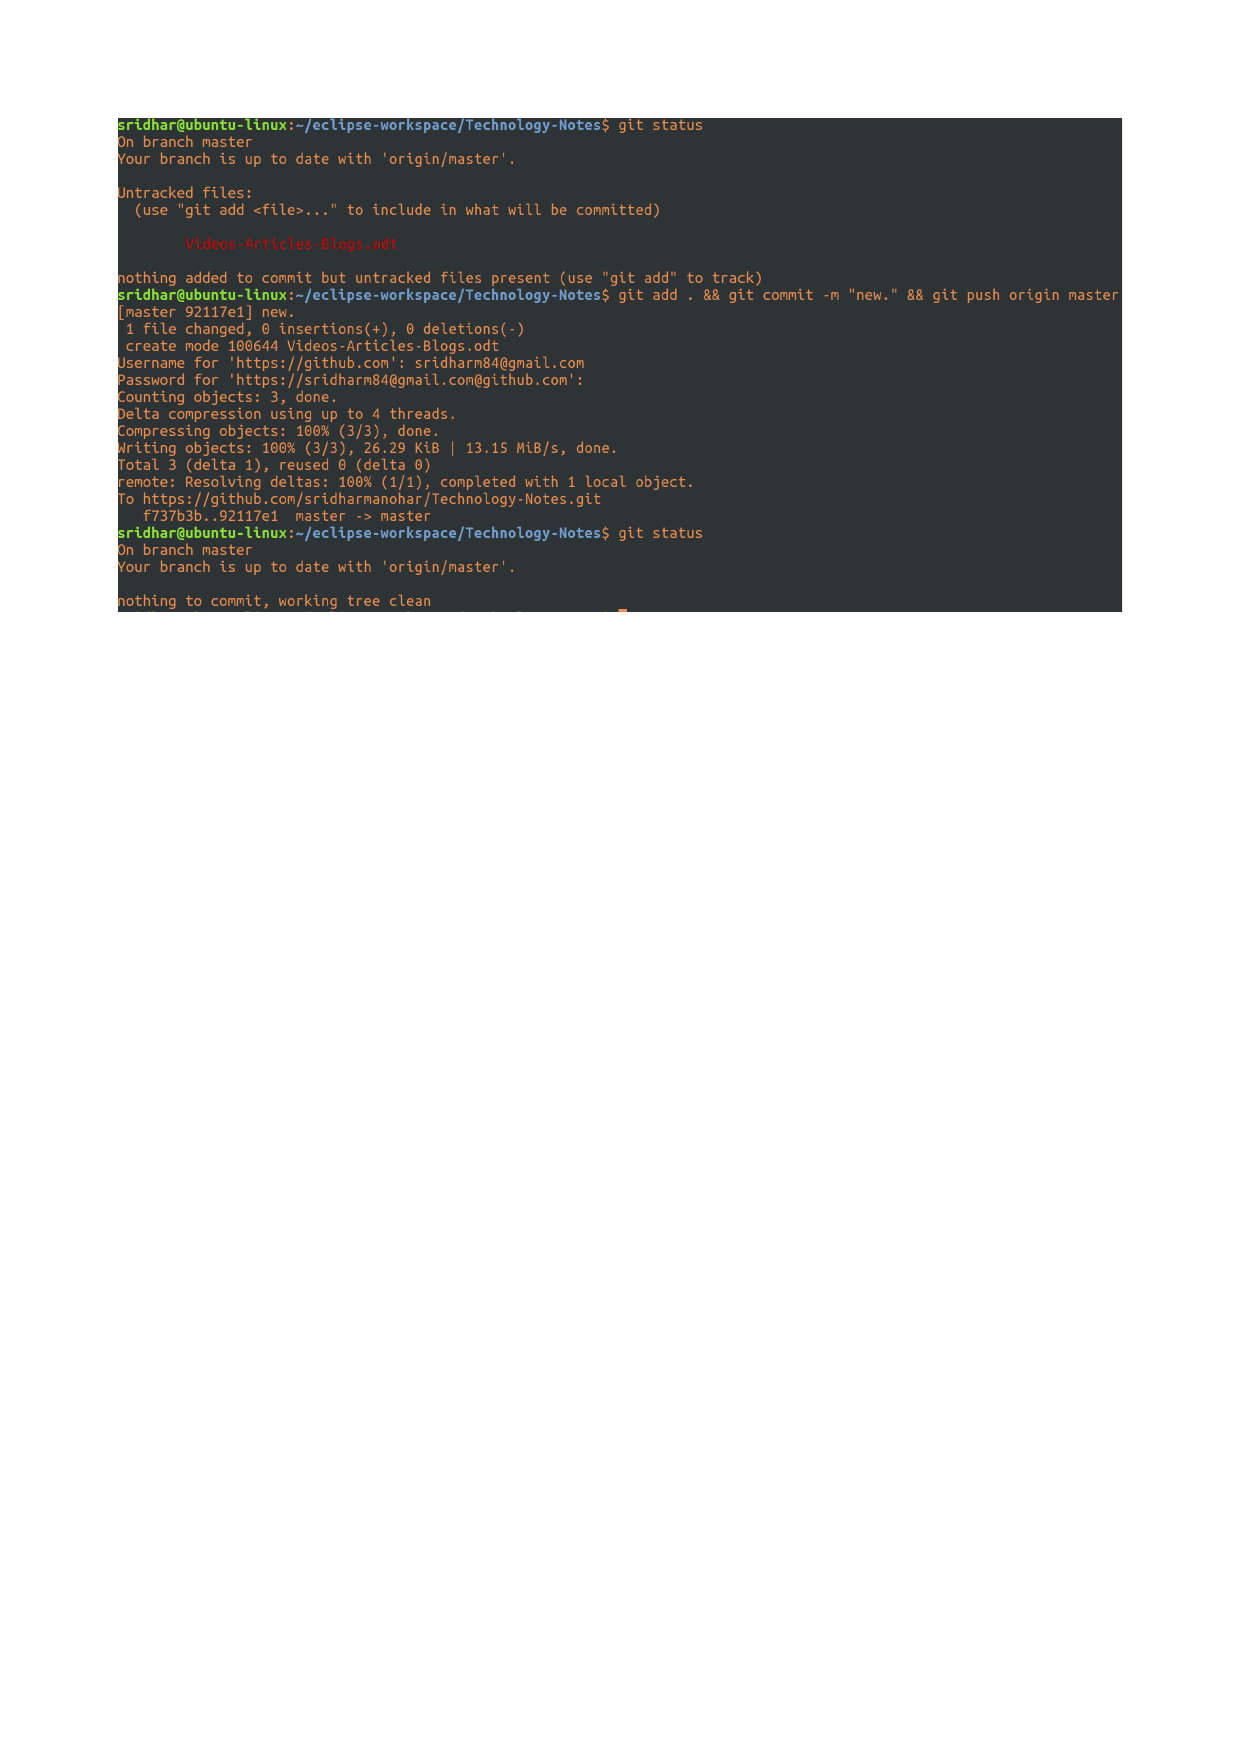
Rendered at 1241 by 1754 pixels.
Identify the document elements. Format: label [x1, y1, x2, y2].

picture [118, 118, 1123, 612]
